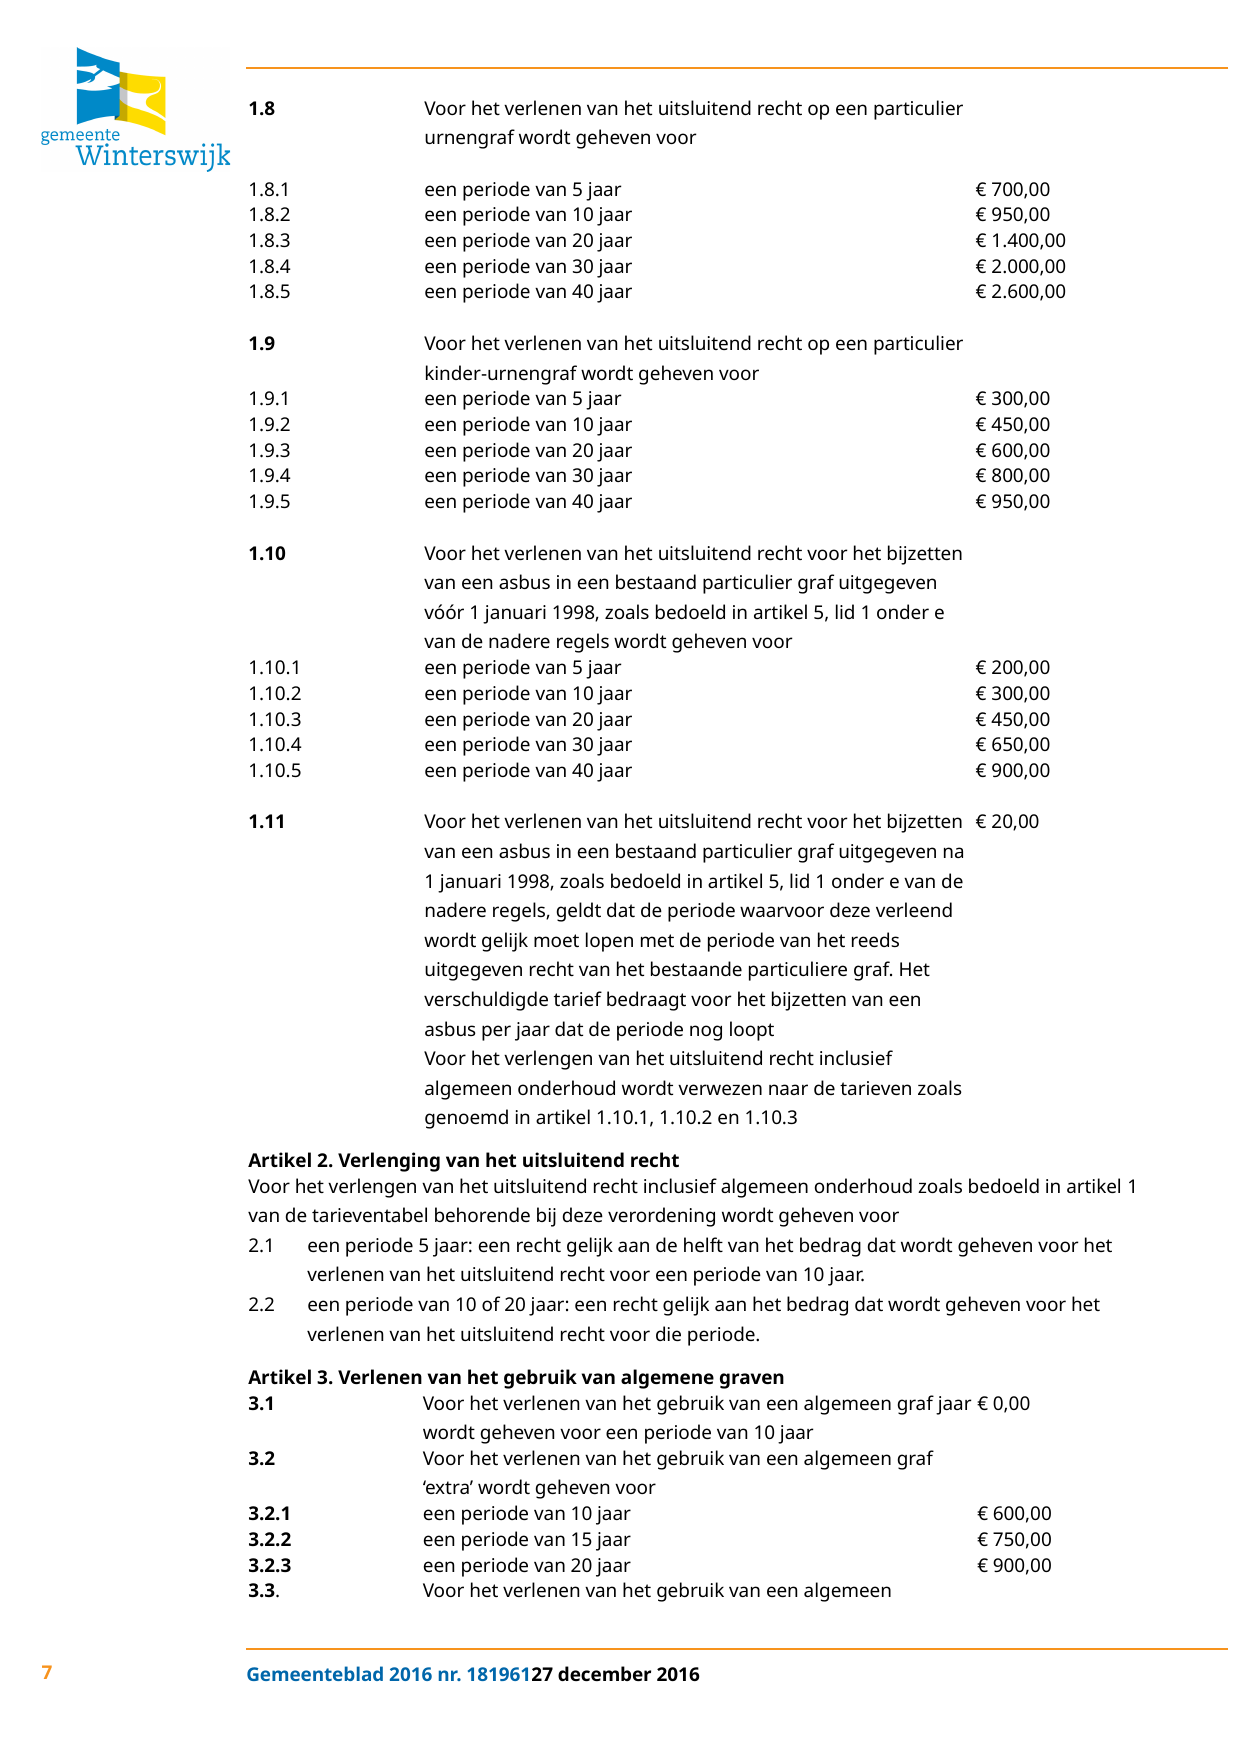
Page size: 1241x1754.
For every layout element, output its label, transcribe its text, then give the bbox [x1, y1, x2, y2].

table_cell 1.11 [248, 809, 424, 1130]
table_header € 0,00 [977, 1390, 1152, 1445]
table_cell 1.8.2 [248, 202, 424, 227]
table_cell [975, 330, 1152, 386]
table_cell € 650,00 [975, 732, 1152, 757]
table_cell € 900,00 [975, 757, 1152, 783]
table_cell 1.10.5 [248, 757, 424, 783]
table_cell een periode van 10 jaar [423, 1500, 977, 1526]
table_cell € 600,00 [975, 437, 1152, 463]
table_cell een periode van 40 jaar [424, 757, 975, 783]
table_cell € 300,00 [975, 386, 1152, 411]
table_header 3.1 [248, 1390, 423, 1445]
table_cell € 600,00 [977, 1500, 1152, 1526]
table_cell een periode van 40 jaar [424, 489, 975, 514]
table_cell € 20,00 [975, 809, 1152, 1130]
table_cell een periode van 5 jaar [424, 386, 975, 411]
table_cell een periode van 10 jaar [424, 680, 975, 706]
table_cell € 300,00 [975, 680, 1152, 706]
table_cell [975, 305, 1152, 330]
table_cell een periode van 30 jaar [424, 463, 975, 488]
table_cell een periode van 15 jaar [423, 1526, 977, 1552]
table_header Voor het verlenen van het gebruik van een algemeen graf jaar wordt geheven voor een periode van 10 jaar [423, 1390, 977, 1445]
table_cell € 200,00 [975, 654, 1152, 680]
table_cell € 950,00 [975, 202, 1152, 227]
table_cell 1.9 [248, 330, 424, 386]
picture [41, 47, 231, 172]
table_cell € 900,00 [977, 1552, 1152, 1577]
table_cell 1.10.1 [248, 654, 424, 680]
text Artikel 3. Verlenen van het gebruik van algemene graven [248, 1364, 1152, 1389]
table_cell € 2.600,00 [975, 279, 1152, 304]
table_cell € 800,00 [975, 463, 1152, 488]
table_cell [977, 1445, 1152, 1500]
table_cell 1.9.5 [248, 489, 424, 514]
table_cell € 450,00 [975, 411, 1152, 437]
table_cell Voor het verlenen van het uitsluitend recht op een particulier urnengraf wordt geheven voor [424, 95, 975, 150]
table_cell een periode van 5 jaar [424, 176, 975, 202]
table_cell 1.9.2 [248, 411, 424, 437]
text Voor het verlengen van het uitsluitend recht inclusief algemeen onderhoud zoals bedoeld in artikel 1 van de tarieventabel behorende bij deze verordening wordt geheven voor [248, 1173, 1152, 1228]
table_cell 3.3. [248, 1578, 423, 1603]
table_cell Voor het verlenen van het uitsluitend recht voor het bijzetten van een asbus in een bestaand particulier graf uitgegeven vóór 1 januari 1998, zoals bedoeld in artikel 5, lid 1 onder e van de nadere regels wordt geheven voor [424, 540, 975, 654]
table_cell een periode van 30 jaar [424, 732, 975, 757]
table_cell [424, 150, 975, 176]
table_cell [424, 305, 975, 330]
table_cell een periode van 20 jaar [424, 706, 975, 732]
table_cell een periode van 40 jaar [424, 279, 975, 304]
table_cell Voor het verlenen van het gebruik van een algemeen [423, 1578, 977, 1603]
table_cell [975, 540, 1152, 654]
table_cell 1.10.3 [248, 706, 424, 732]
table_cell € 2.000,00 [975, 253, 1152, 279]
table_cell een periode van 5 jaar [424, 654, 975, 680]
table_cell 1.8.5 [248, 279, 424, 304]
table_cell Voor het verlenen van het uitsluitend recht voor het bijzetten van een asbus in een bestaand particulier graf uitgegeven na 1 januari 1998, zoals bedoeld in artikel 5, lid 1 onder e van de nadere regels, geldt dat de periode waarvoor deze verleend wordt gelijk moet lopen met de periode van het reeds uitgegeven recht van het bestaande particuliere graf. Het verschuldigde tarief bedraagt voor het bijzetten van een asbus per jaar dat de periode nog loopt Voor het verlengen van het uitsluitend recht inclusief algemeen onderhoud wordt verwezen naar de tarieven zoals genoemd in artikel 1.10.1, 1.10.2 en 1.10.3 [424, 809, 975, 1130]
table_cell een periode van 30 jaar [424, 253, 975, 279]
table_cell 1.8 [248, 95, 424, 150]
table_cell een periode van 20 jaar [423, 1552, 977, 1577]
table_cell 1.9.1 [248, 386, 424, 411]
text Artikel 2. Verlenging van het uitsluitend recht [248, 1147, 1152, 1173]
table_cell [424, 514, 975, 540]
table_cell [975, 95, 1152, 150]
table_cell 1.8.3 [248, 227, 424, 253]
table_cell een periode van 20 jaar [424, 227, 975, 253]
table_cell [248, 783, 424, 809]
table_cell [248, 514, 424, 540]
table_cell € 750,00 [977, 1526, 1152, 1552]
table_cell € 1.400,00 [975, 227, 1152, 253]
table_cell [975, 150, 1152, 176]
table_cell € 700,00 [975, 176, 1152, 202]
table_cell 1.8.4 [248, 253, 424, 279]
table_cell [248, 150, 424, 176]
table_cell een periode van 10 jaar [424, 202, 975, 227]
table_cell 1.9.3 [248, 437, 424, 463]
table_cell 1.10.4 [248, 732, 424, 757]
table_cell 3.2.2 [248, 1526, 423, 1552]
table_cell 1.8.1 [248, 176, 424, 202]
table_cell [977, 1578, 1152, 1603]
table_cell [248, 305, 424, 330]
table_cell een periode van 10 jaar [424, 411, 975, 437]
table_cell 1.10 [248, 540, 424, 654]
table_cell Voor het verlenen van het gebruik van een algemeen graf ‘extra’ wordt geheven voor [423, 1445, 977, 1500]
table_cell een periode van 20 jaar [424, 437, 975, 463]
list een periode 5 jaar: een recht gelijk aan de helft van het bedrag dat wordt geheven voor het verlenen van het uitsluitend recht voor een periode van 10 jaar. [248, 1232, 1152, 1287]
table_cell 3.2.1 [248, 1500, 423, 1526]
table_cell [424, 783, 975, 809]
list een periode van 10 of 20 jaar: een recht gelijk aan het bedrag dat wordt geheven voor het verlenen van het uitsluitend recht voor die periode. [248, 1291, 1152, 1346]
table_cell [975, 783, 1152, 809]
table_cell € 950,00 [975, 489, 1152, 514]
table_cell € 450,00 [975, 706, 1152, 732]
picture [225, 153, 231, 162]
table_cell 3.2.3 [248, 1552, 423, 1577]
table_cell 3.2 [248, 1445, 423, 1500]
table_cell Voor het verlenen van het uitsluitend recht op een particulier kinder-urnengraf wordt geheven voor [424, 330, 975, 386]
table_cell 1.10.2 [248, 680, 424, 706]
table_cell 1.9.4 [248, 463, 424, 488]
table_cell [975, 514, 1152, 540]
